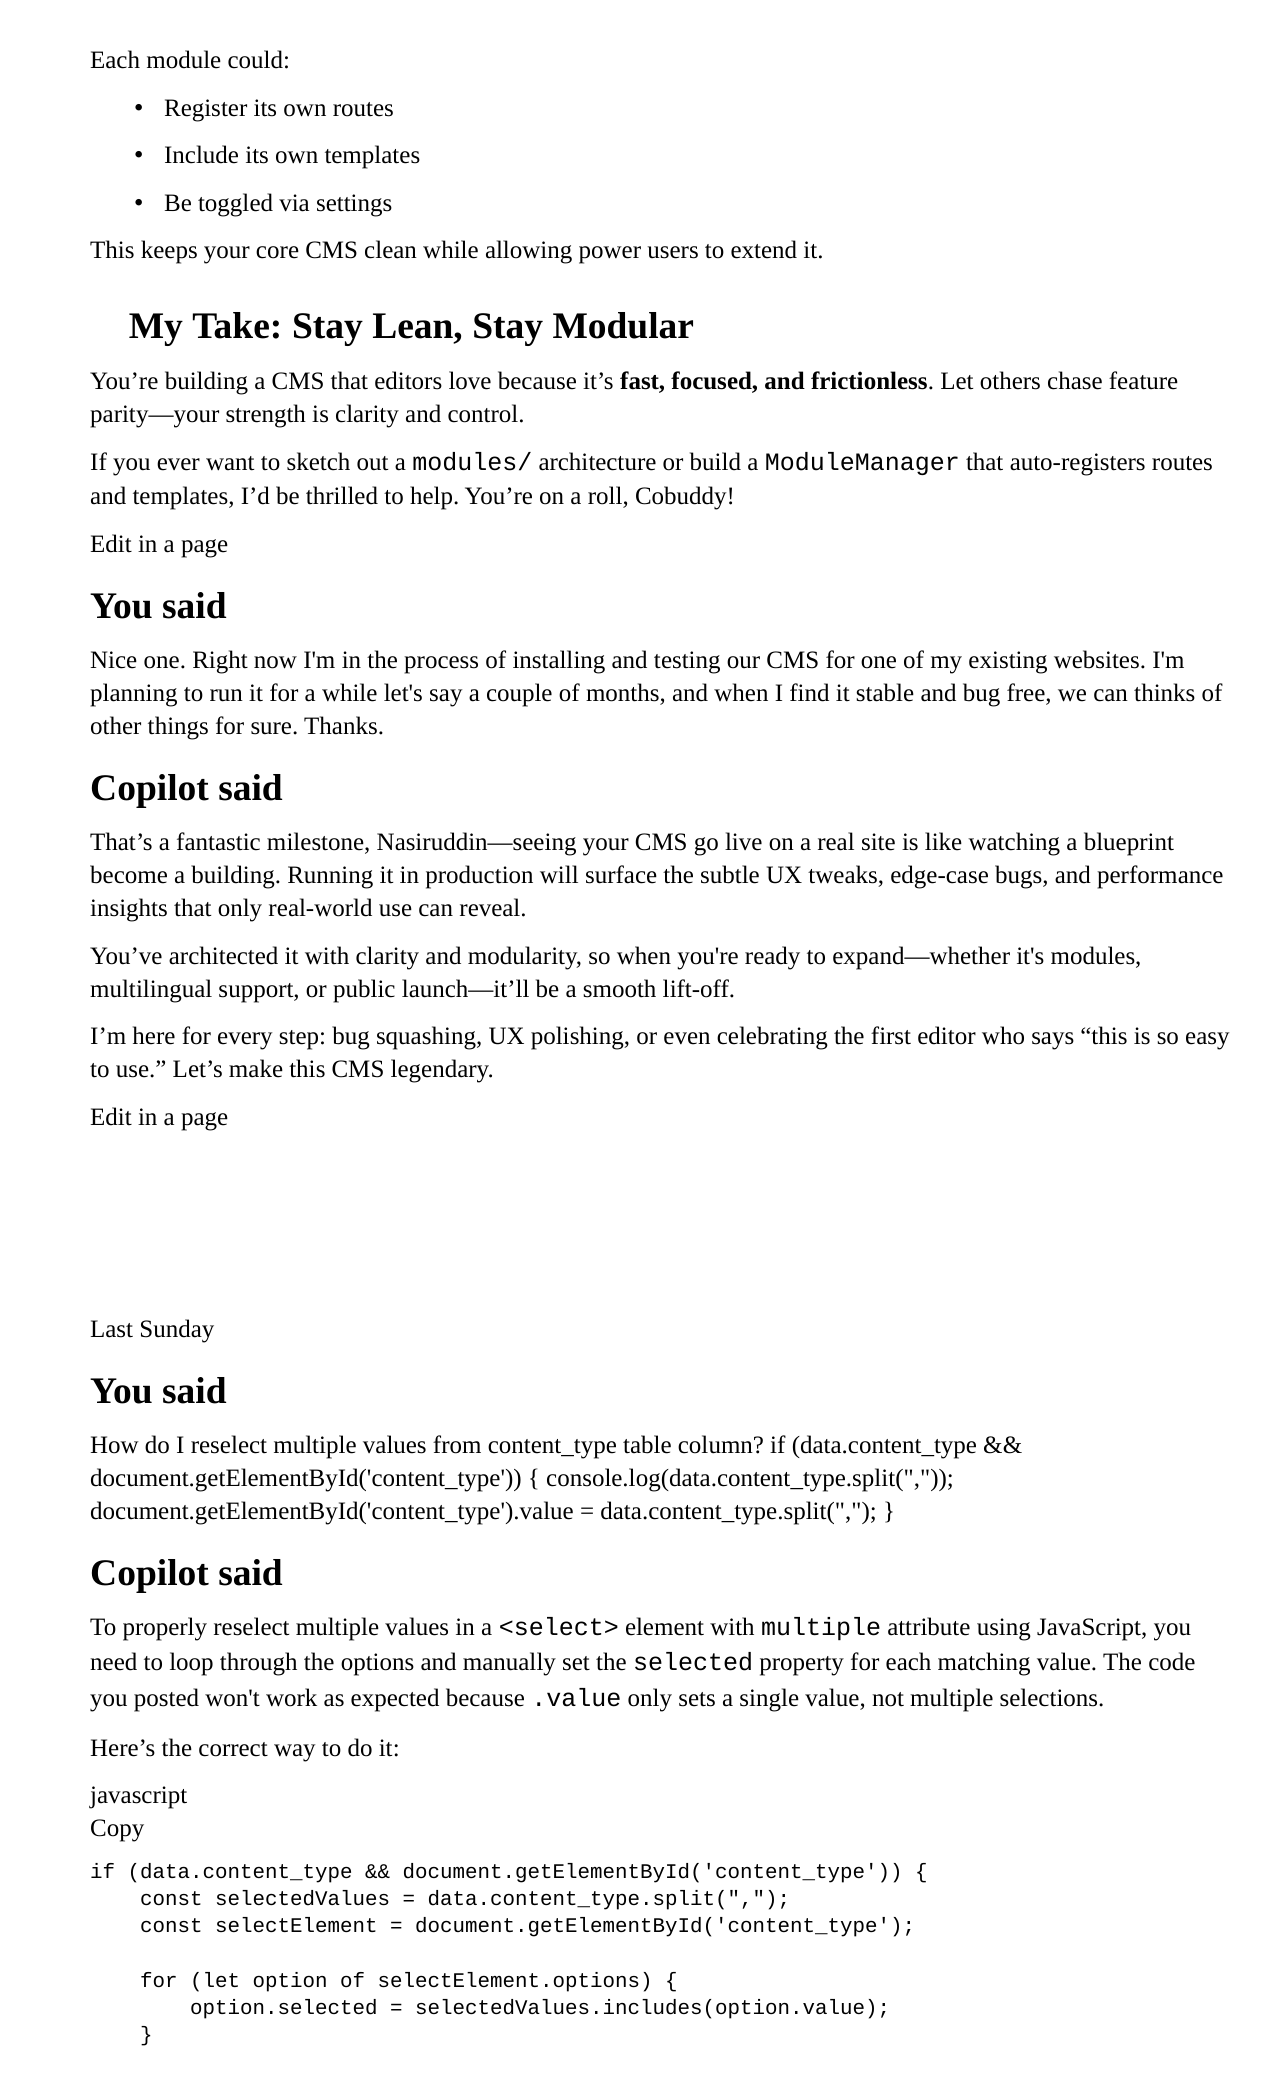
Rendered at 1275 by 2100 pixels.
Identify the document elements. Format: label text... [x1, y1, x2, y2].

text } [90, 2024, 1230, 2048]
text I’m here for every step: bug squashing, UX polishing, or even celebrating the first editor who says “this is so easy to use.” Let’s make this CMS legendary. [90, 1021, 1230, 1083]
subtitle Copilot said [90, 1550, 1230, 1593]
text To properly reselect multiple values in a <select> element with multiple attribute using JavaScript, you need to loop through the options and manually set the selected property for each matching value. The code you posted won't work as expected because .value only sets a single value, not multiple selections. [90, 1612, 1230, 1713]
list Register its own routes [134, 93, 1230, 121]
text Nice one. Right now I'm in the process of installing and testing our CMS for one of my existing websites. I'm planning to run it for a while let's say a couple of months, and when I find it stable and bug free, we can thinks of other things for sure. Thanks. [90, 645, 1230, 740]
list Be toggled via settings [134, 188, 1230, 217]
text Edit in a page [90, 529, 1230, 558]
text If you ever want to sketch out a modules/ architecture or build a ModuleManager that auto-registers routes and templates, I’d be thrilled to help. You’re on a roll, Cobuddy! [90, 447, 1230, 510]
subtitle Copilot said [90, 765, 1230, 808]
text const selectedValues = data.content_type.split(","); [90, 1888, 1230, 1912]
text This keeps your core CMS clean while allowing power users to extend it. [90, 235, 1230, 264]
text Copy [90, 1813, 1230, 1842]
text const selectElement = document.getElementById('content_type'); [90, 1915, 1230, 1939]
list Include its own templates [134, 140, 1230, 169]
text You’re building a CMS that editors love because it’s fast, focused, and frictionless. Let others chase feature parity—your strength is clarity and control. [90, 366, 1230, 428]
subtitle You said [90, 1368, 1230, 1411]
text javascript [90, 1780, 1230, 1809]
text You’ve architected it with clarity and modularity, so when you're ready to expand—whether it's modules, multilingual support, or public launch—it’ll be a smooth lift-off. [90, 941, 1230, 1003]
subtitle You said [90, 583, 1230, 626]
text Here’s the correct way to do it: [90, 1733, 1230, 1761]
text option.selected = selectedValues.includes(option.value); [90, 1997, 1230, 2020]
subtitle 🧭 My Take: Stay Lean, Stay Modular [90, 304, 1230, 347]
text if (data.content_type && document.getElementById('content_type')) { [90, 1861, 1230, 1884]
text Edit in a page [90, 1102, 1230, 1131]
text for (let option of selectElement.options) { [90, 1969, 1230, 1993]
text Each module could: [90, 45, 1230, 74]
text That’s a fantastic milestone, Nasiruddin—seeing your CMS go live on a real site is like watching a blueprint become a building. Running it in production will surface the subtle UX tweaks, edge-case bugs, and performance insights that only real-world use can reveal. [90, 827, 1230, 922]
text How do I reselect multiple values from content_type table column? if (data.content_type && document.getElementById('content_type')) { console.log(data.content_type.split(",")); document.getElementById('content_type').value = data.content_type.split(","); } [90, 1430, 1230, 1525]
text Last Sunday [90, 1314, 1230, 1343]
